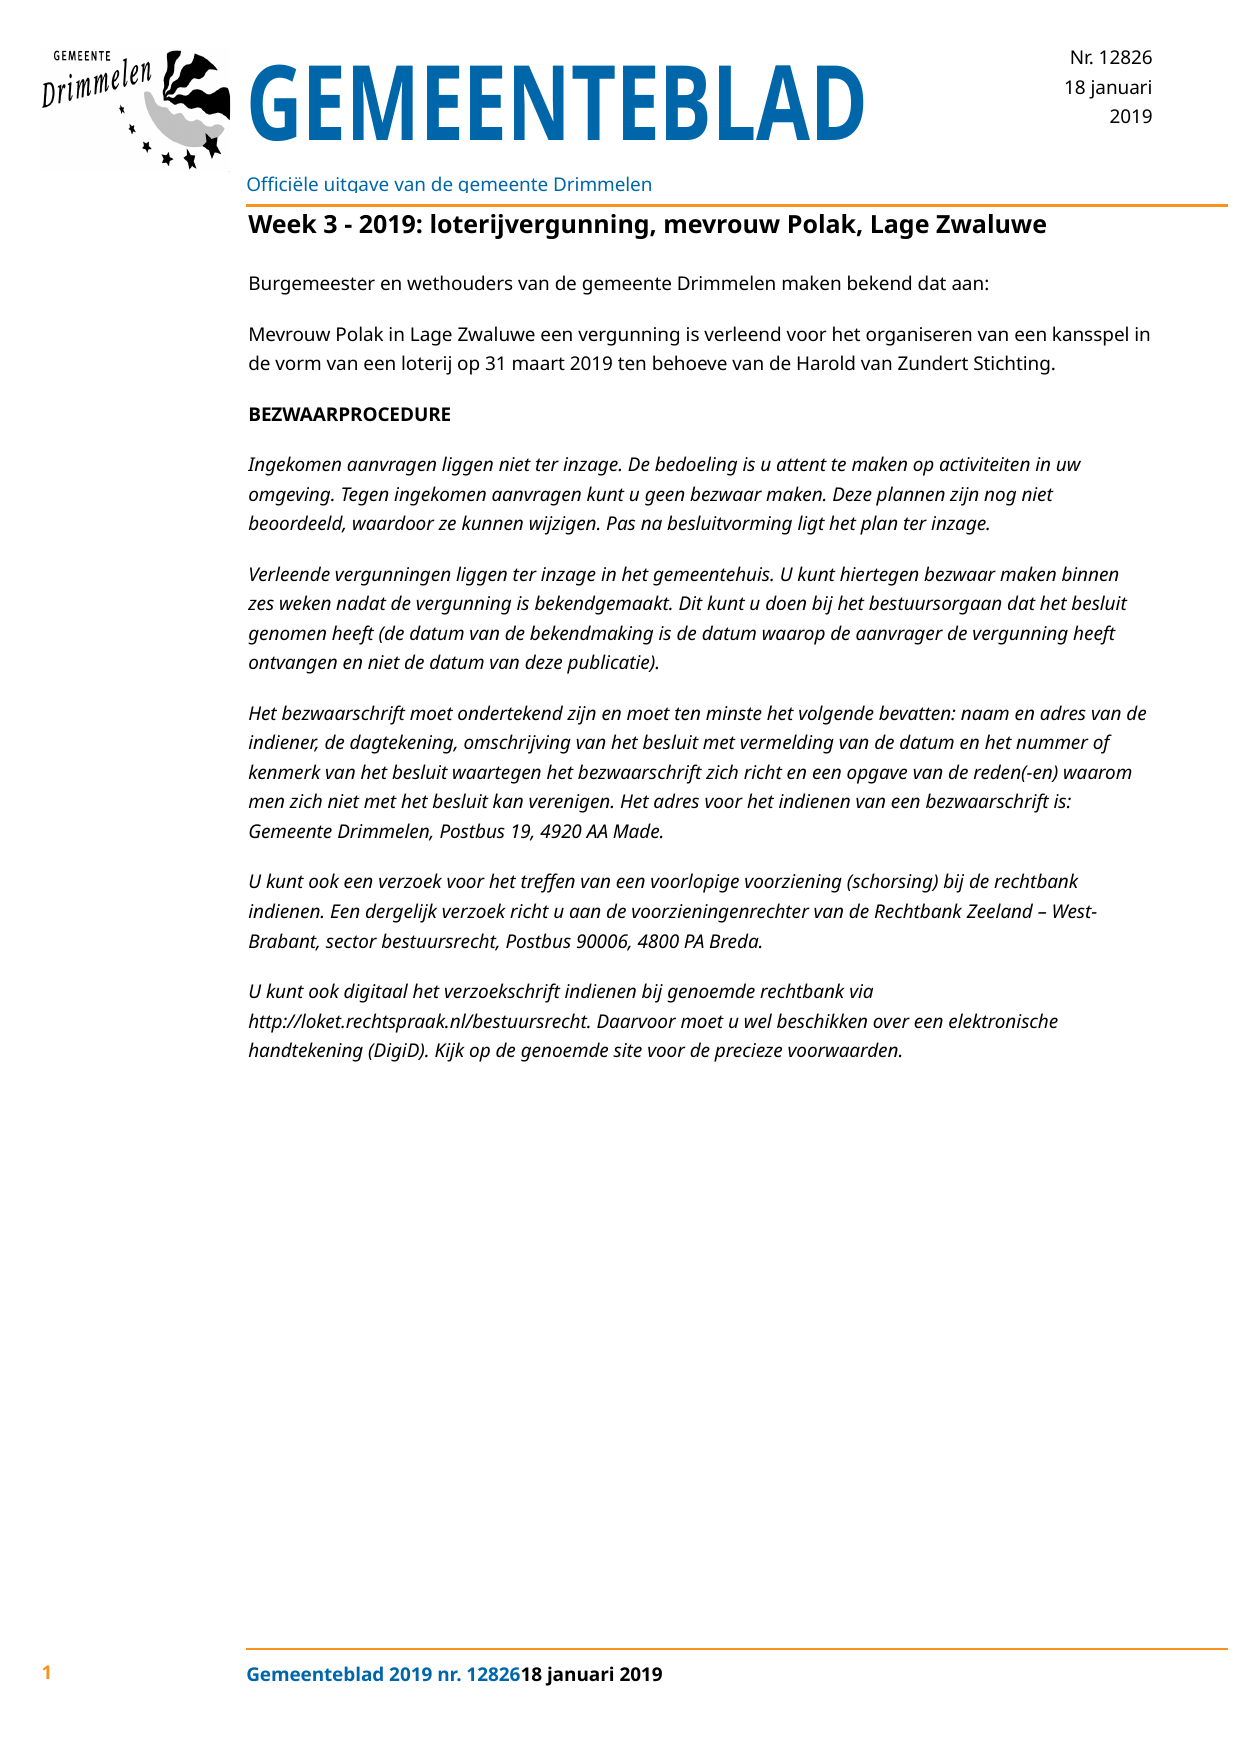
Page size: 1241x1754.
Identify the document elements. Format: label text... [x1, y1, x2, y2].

text U kunt ook een verzoek voor het treffen van een voorlopige voorziening (schorsing) bij de rechtbank indienen. Een dergelijk verzoek richt u aan de voorzieningenrechter van de Rechtbank Zeeland – West-Brabant, sector bestuursrecht, Postbus 90006, 4800 PA Breda. [248, 869, 1152, 953]
text Het bezwaarschrift moet ondertekend zijn en moet ten minste het volgende bevatten: naam en adres van de indiener, de dagtekening, omschrijving van het besluit met vermelding van de datum en het nummer of kenmerk van het besluit waartegen het bezwaarschrift zich richt en een opgave van de reden(-en) waarom men zich niet met het besluit kan verenigen. Het adres voor het indienen van een bezwaarschrift is: Gemeente Drimmelen, Postbus 19, 4920 AA Made. [248, 700, 1152, 844]
text U kunt ook digitaal het verzoekschrift indienen bij genoemde rechtbank via http://loket.rechtspraak.nl/bestuursrecht. Daarvoor moet u wel beschikken over een elektronische handtekening (DigiD). Kijk op de genoemde site voor de precieze voorwaarden. [248, 978, 1152, 1063]
picture [41, 47, 231, 172]
text Burgemeester en wethouders van de gemeente Drimmelen maken bekend dat aan: [248, 270, 1152, 296]
text Mevrouw Polak in Lage Zwaluwe een vergunning is verleend voor het organiseren van een kansspel in de vorm van een loterij op 31 maart 2019 ten behoeve van de Harold van Zundert Stichting. [248, 321, 1152, 376]
text Verleende vergunningen liggen ter inzage in het gemeentehuis. U kunt hiertegen bezwaar maken binnen zes weken nadat de vergunning is bekendgemaakt. Dit kunt u doen bij het bestuursorgaan dat het besluit genomen heeft (de datum van de bekendmaking is de datum waarop de aanvrager de vergunning heeft ontvangen en niet de datum van deze publicatie). [248, 561, 1152, 675]
text Week 3 - 2019: loterijvergunning, mevrouw Polak, Lage Zwaluwe [248, 207, 1152, 241]
text BEZWAARPROCEDURE [248, 401, 1152, 426]
text Ingekomen aanvragen liggen niet ter inzage. De bedoeling is u attent te maken op activiteiten in uw omgeving. Tegen ingekomen aanvragen kunt u geen bezwaar maken. Deze plannen zijn nog niet beoordeeld, waardoor ze kunnen wijzigen. Pas na besluitvorming ligt het plan ter inzage. [248, 451, 1152, 536]
